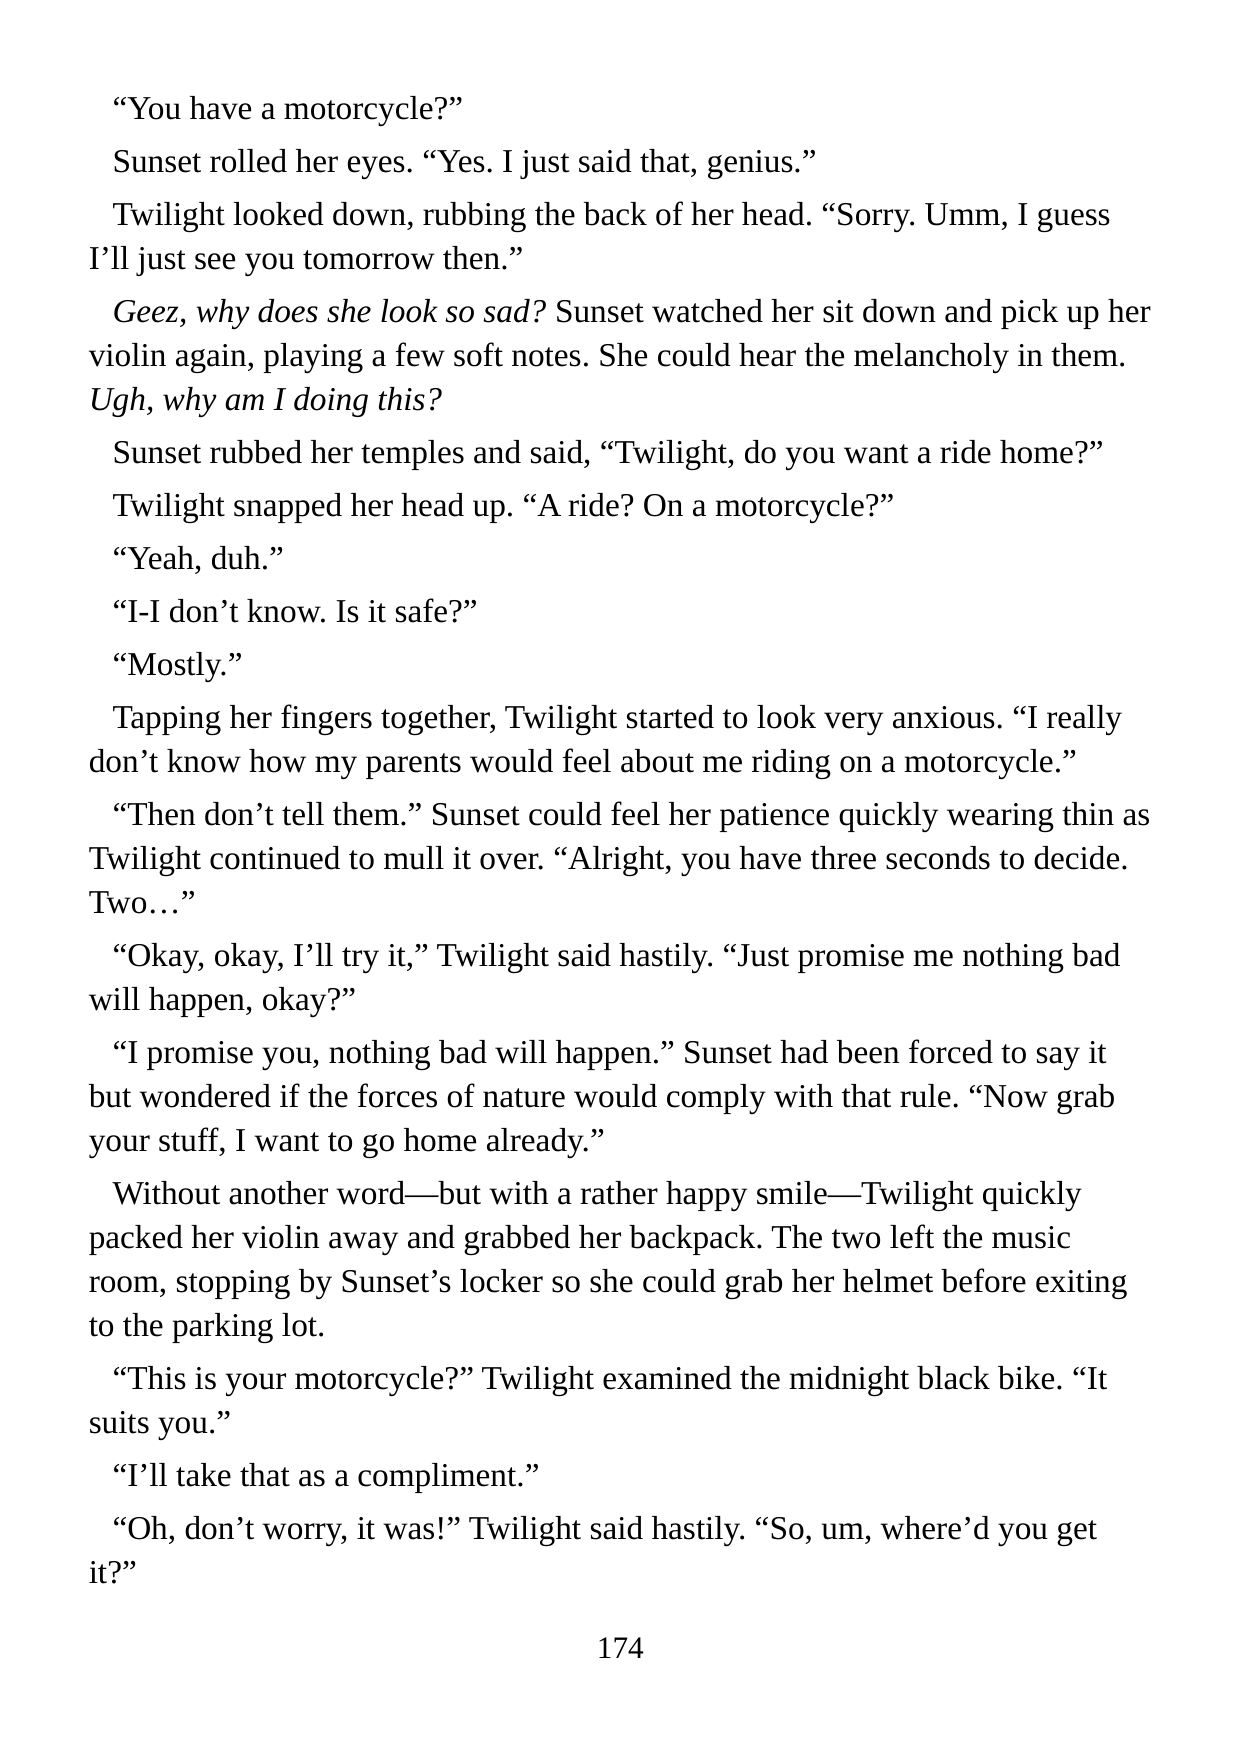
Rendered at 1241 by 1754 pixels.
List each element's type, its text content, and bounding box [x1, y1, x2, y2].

text Geez, why does she look so sad? Sunset watched her sit down and pick up her violin again, playing a few soft notes. She could hear the melancholy in them. Ugh, why am I doing this? [88, 291, 1152, 418]
text Without another word—but with a rather happy smile—Twilight quickly packed her violin away and grabbed her backpack. The two left the music room, stopping by Sunset’s locker so she could grab her helmet before exiting to the parking lot. [88, 1173, 1152, 1343]
text “You have a motorcycle?” [88, 88, 1152, 127]
text “Oh, don’t worry, it was!” Twilight said hastily. “So, um, where’d you get it?” [88, 1508, 1152, 1590]
text “Okay, okay, I’ll try it,” Twilight said hastily. “Just promise me nothing bad will happen, okay?” [88, 935, 1152, 1017]
text “Then don’t tell them.” Sunset could feel her patience quickly wearing thin as Twilight continued to mull it over. “Alright, you have three seconds to decide. Two…” [88, 794, 1152, 920]
text “Yeah, duh.” [88, 538, 1152, 577]
text “This is your motorcycle?” Twilight examined the midnight black bike. “It suits you.” [88, 1358, 1152, 1441]
text Sunset rubbed her temples and said, “Twilight, do you want a ride home?” [88, 432, 1152, 471]
text Sunset rolled her eyes. “Yes. I just said that, genius.” [88, 141, 1152, 180]
text “I-I don’t know. Is it safe?” [88, 591, 1152, 629]
text Twilight looked down, rubbing the back of her head. “Sorry. Umm, I guess I’ll just see you tomorrow then.” [88, 194, 1152, 277]
text “Mostly.” [88, 644, 1152, 682]
text “I promise you, nothing bad will happen.” Sunset had been forced to say it but wondered if the forces of nature would comply with that rule. “Now grab your stuff, I want to go home already.” [88, 1032, 1152, 1158]
text Twilight snapped her head up. “A ride? On a motorcycle?” [88, 485, 1152, 524]
text Tapping her fingers together, Twilight started to look very anxious. “I really don’t know how my parents would feel about me riding on a motorcycle.” [88, 697, 1152, 779]
text “I’ll take that as a compliment.” [88, 1455, 1152, 1493]
